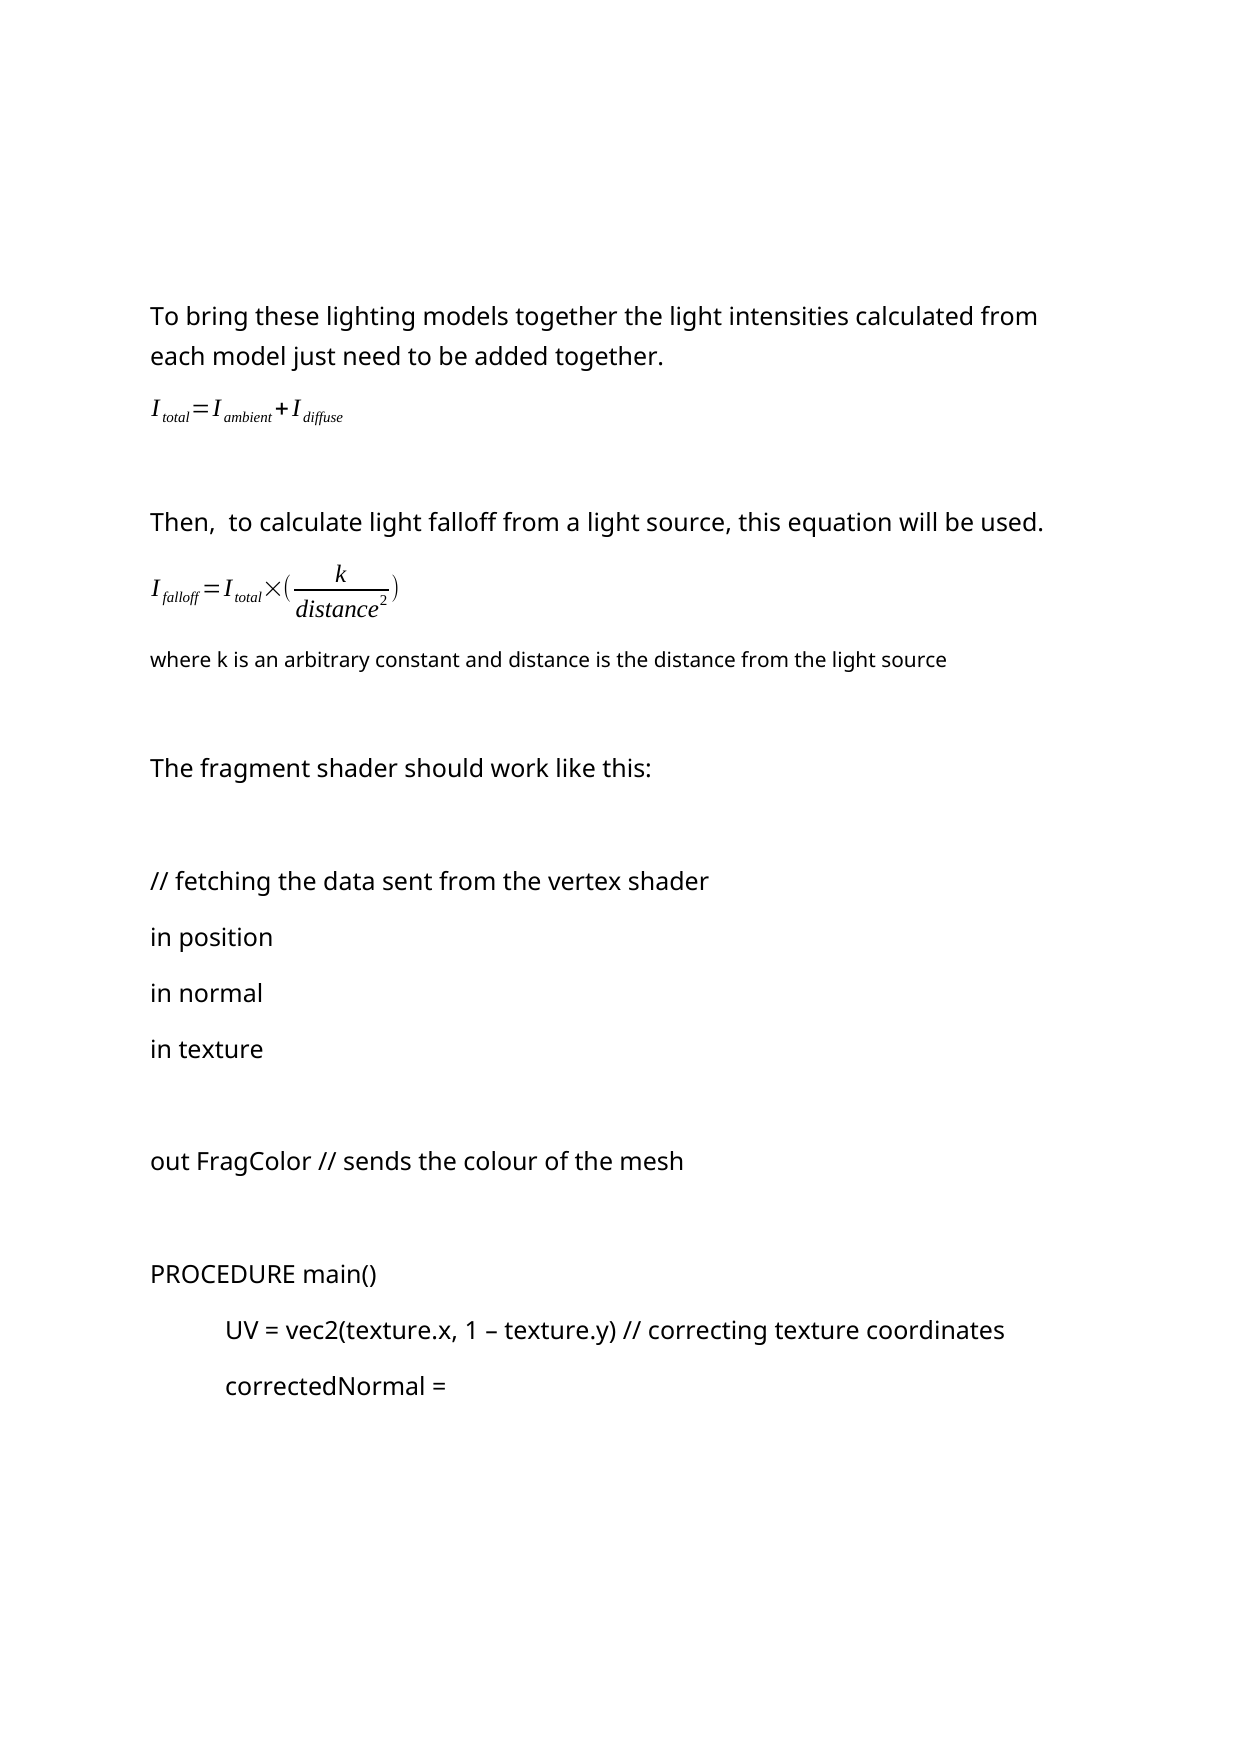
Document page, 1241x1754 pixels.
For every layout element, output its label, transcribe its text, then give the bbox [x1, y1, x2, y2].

text where k is an arbitrary constant and distance is the distance from the light source [150, 645, 1090, 674]
text // fetching the data sent from the vertex shader [150, 863, 1090, 897]
text out FragColor // sends the colour of the mesh [150, 1144, 1090, 1178]
text The fragment shader should work like this: [150, 751, 1090, 785]
text correctedNormal = [150, 1368, 1090, 1403]
text Then, to calculate light falloff from a light source, this equation will be used. [150, 504, 1090, 538]
text in texture [150, 1032, 1090, 1066]
text UV = vec2(texture.x, 1 – texture.y) // correcting texture coordinates [150, 1312, 1090, 1346]
text in normal [150, 976, 1090, 1009]
text in position [150, 919, 1090, 953]
text To bring these lighting models together the light intensities calculated from each model just need to be added together. [150, 299, 1090, 372]
text PROCEDURE main() [150, 1256, 1090, 1290]
